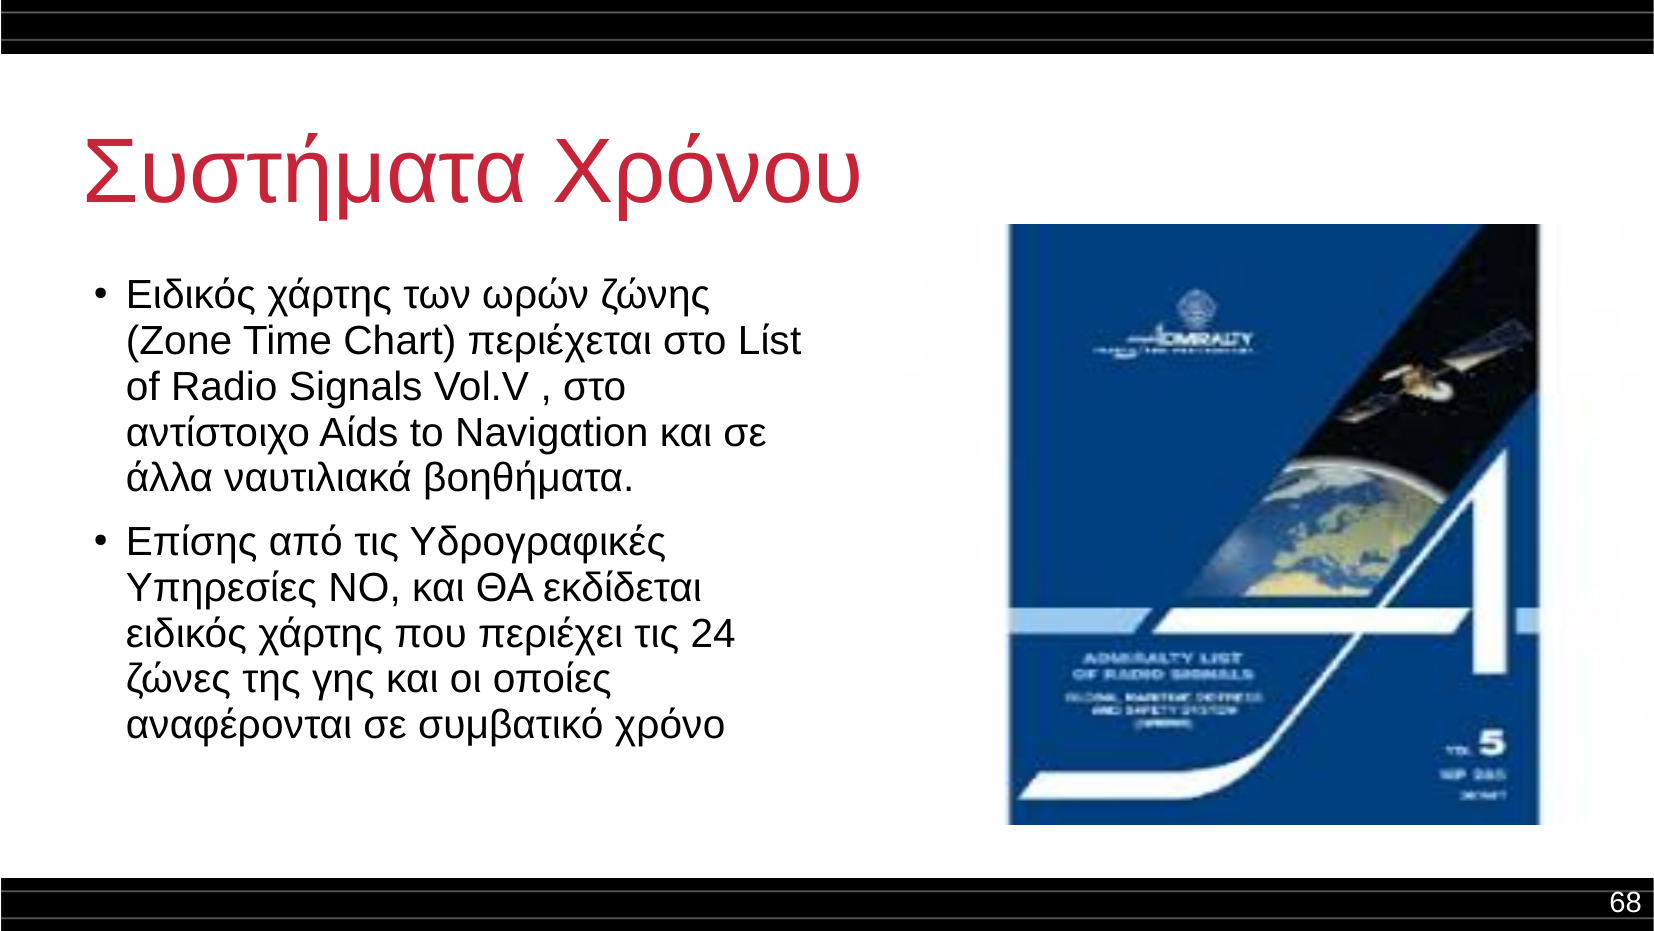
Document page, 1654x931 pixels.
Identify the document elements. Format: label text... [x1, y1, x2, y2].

list Ειδικός χάρτης των ωρών ζώνης (Zone Time Chart) περιέχεται στο Lίst of Radio Signals Vol.V , στο αντίστοιχο Αίds tο Νavigαtion και σε άλλα ναυτιλιακά βοηθήματα. Επίσης από τις Υδρογραφικές Υπηρεσίες ΝΟ, και ΘΑ εκδίδεται ειδικός χάρτης που περιέχει τις 24 ζώνες της γης και οι οποίες αναφέρονται σε συμβατικό χρόνο [82, 271, 809, 758]
title Συστήματα Χρόνου [82, 92, 1571, 249]
picture [900, 224, 1651, 826]
picture [1, 878, 1654, 931]
picture [1, 0, 1654, 54]
